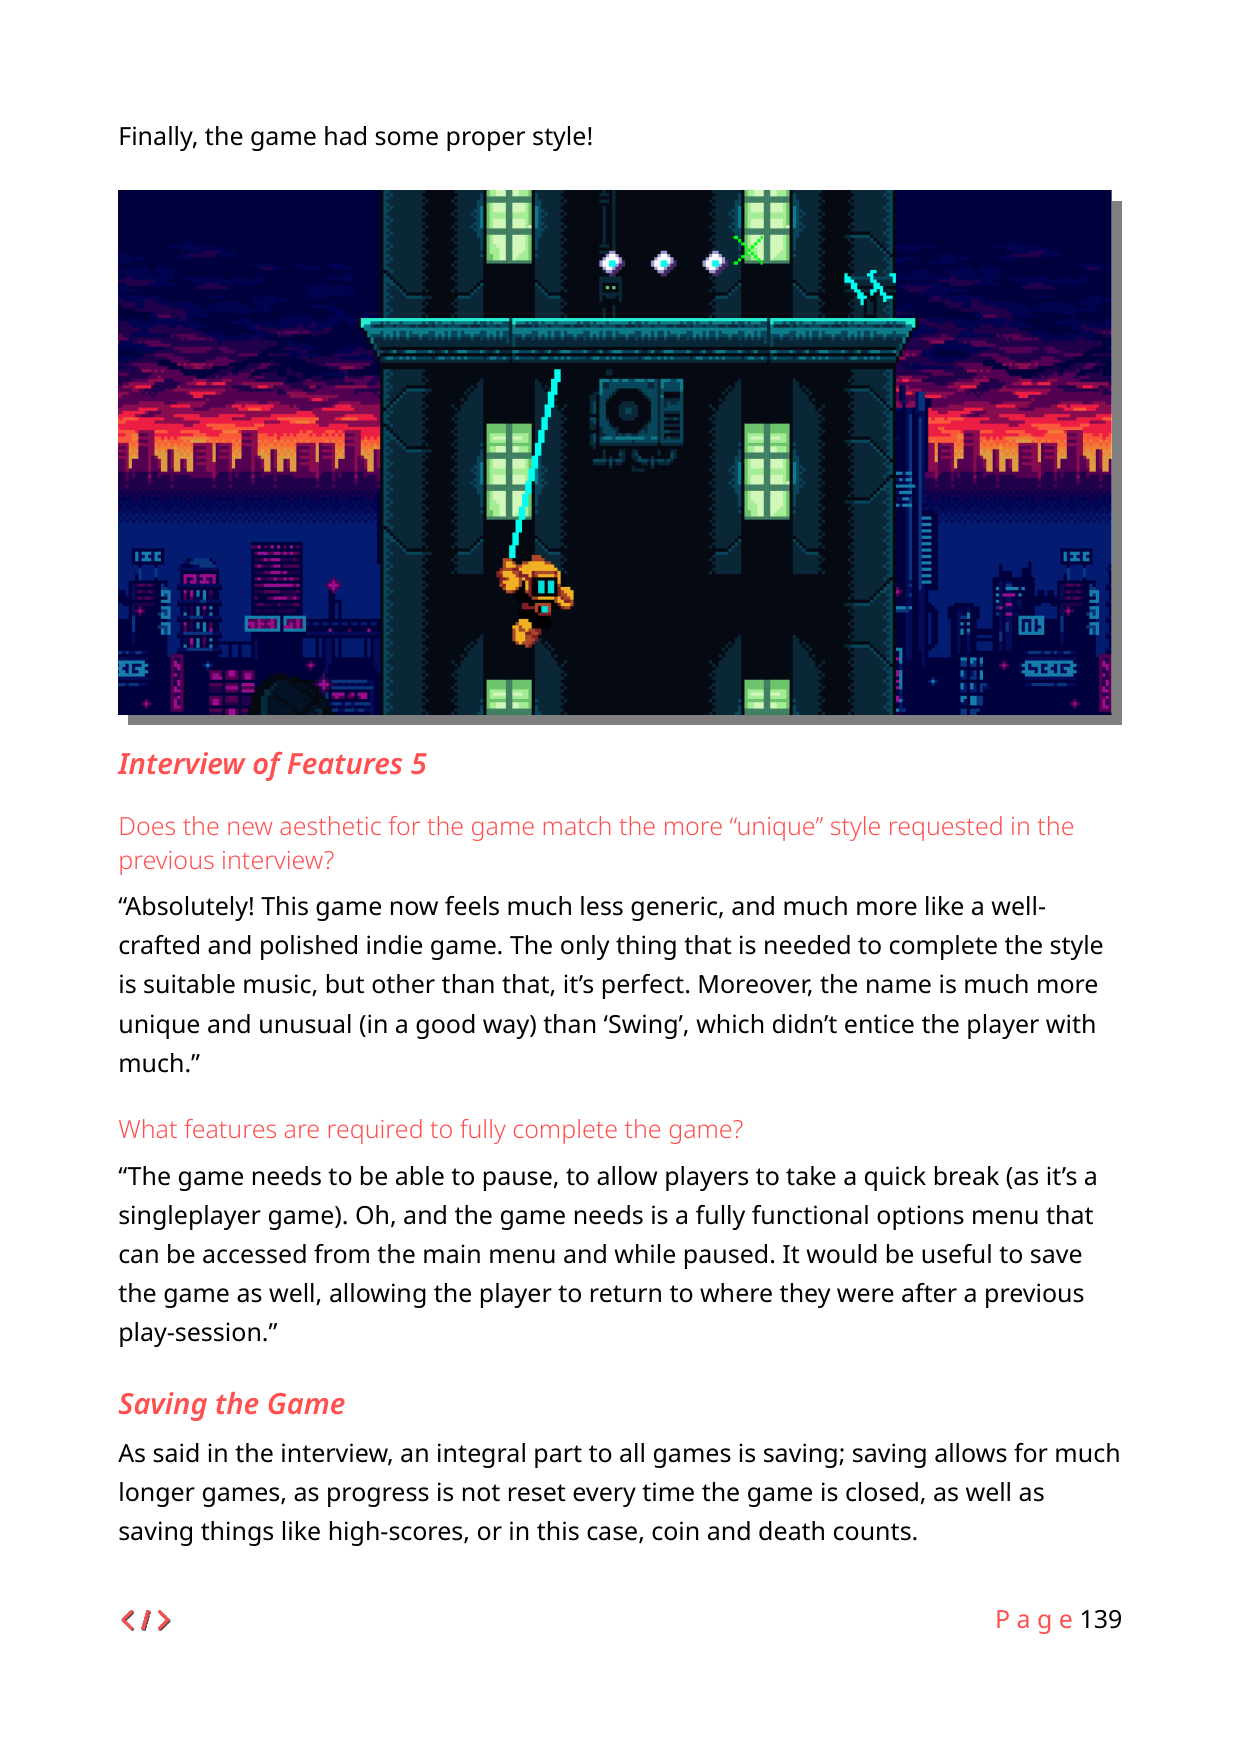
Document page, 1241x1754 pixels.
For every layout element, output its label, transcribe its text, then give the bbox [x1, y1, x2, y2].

text As said in the interview, an integral part to all games is saving; saving allows for much longer games, as progress is not reset every time the game is closed, as well as saving things like high-scores, or in this case, coin and death counts. [118, 1436, 1122, 1548]
picture [118, 190, 1112, 715]
text “The game needs to be able to pause, to allow players to take a quick break (as it’s a singleplayer game). Oh, and the game needs is a fully functional options menu that can be accessed from the main menu and while paused. It would be useful to save the game as well, allowing the player to return to where they were after a previous play-session.” [118, 1158, 1122, 1349]
subtitle What features are required to fully complete the game? [118, 1112, 1122, 1146]
subtitle [118, 186, 1122, 201]
picture [116, 1591, 175, 1649]
subtitle Does the new aesthetic for the game match the more “unique” style requested in the previous interview? [118, 808, 1122, 876]
subtitle Interview of Features 5 [118, 715, 1122, 783]
text Finally, the game had some proper style! [118, 118, 1122, 152]
text “Absolutely! This game now feels much less generic, and much more like a well-crafted and polished indie game. The only thing that is needed to complete the style is suitable music, but other than that, it’s perfect. Moreover, the name is much more unique and unusual (in a good way) than ‘Swing’, which didn’t entice the player with much.” [118, 889, 1122, 1079]
subtitle Saving the Game [118, 1383, 1122, 1423]
